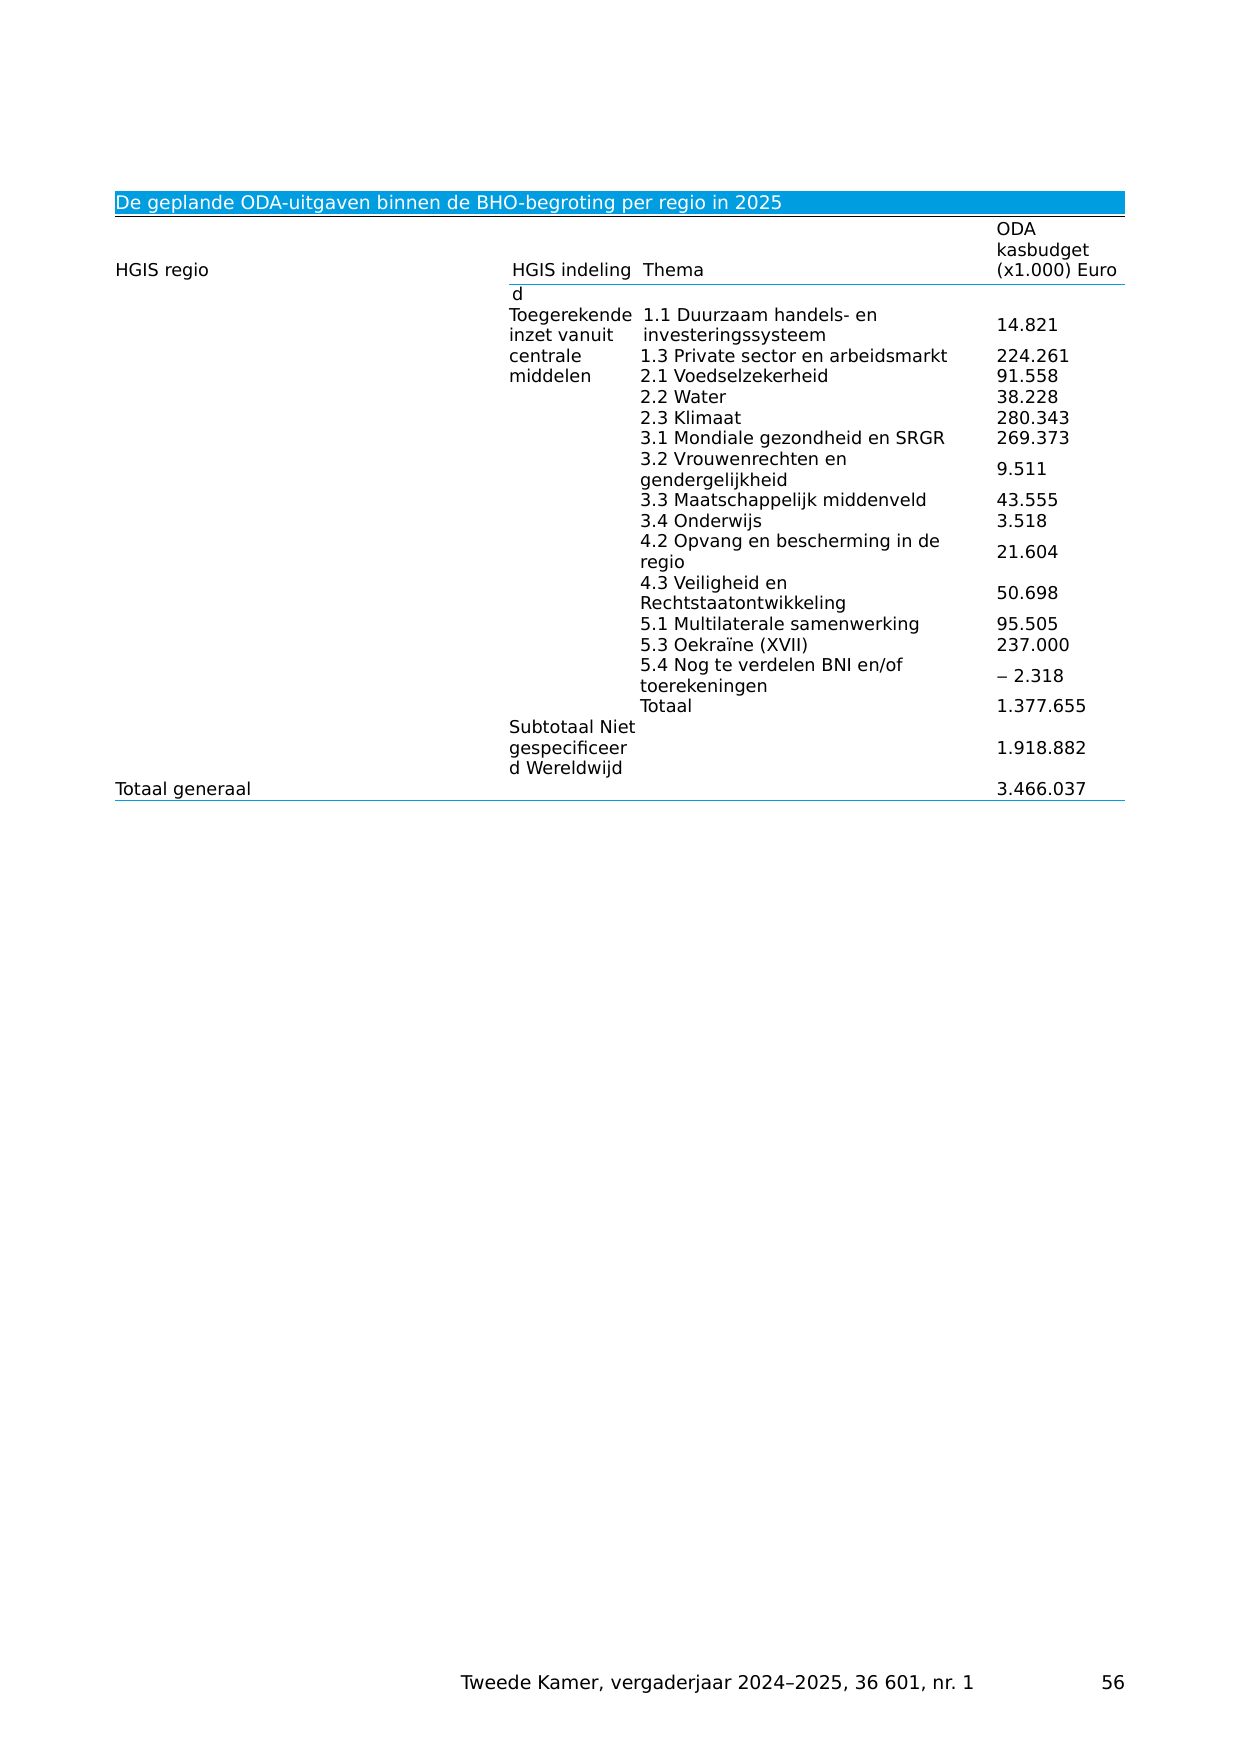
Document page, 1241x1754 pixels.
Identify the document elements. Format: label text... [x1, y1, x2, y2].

table_cell d [509, 285, 640, 304]
table_cell 237.000 [994, 635, 1125, 655]
table_cell Totaal [640, 696, 993, 717]
table_cell 4.3 Veiligheid en Rechtstaatontwikkeling [640, 573, 993, 614]
table_cell [115, 284, 509, 779]
table_cell 5.4 Nog te verdelen BNI en/of toerekeningen [640, 655, 993, 696]
table_cell 2.3 Klimaat [640, 408, 993, 428]
table_cell 4.2 Opvang en bescherming in de regio [640, 531, 993, 573]
table_cell ODA kasbudget (x1.000) Euro [994, 217, 1125, 284]
table_cell 50.698 [994, 573, 1125, 614]
table_cell 280.343 [994, 408, 1125, 428]
table_cell 1.3 Private sector en arbeidsmarkt [640, 346, 993, 366]
table_cell 1.918.882 [994, 717, 1125, 779]
table_cell HGIS regio [115, 217, 509, 284]
table_cell 3.1 Mondiale gezondheid en SRGR [640, 428, 993, 449]
table_cell 21.604 [994, 531, 1125, 573]
table_cell [640, 717, 993, 779]
table_cell 3.2 Vrouwenrechten en gendergelijkheid [640, 449, 993, 490]
table_cell ‒ 2.318 [994, 655, 1125, 696]
table_cell 38.228 [994, 387, 1125, 408]
table_cell 1.1 Duurzaam handels- en investeringssysteem [640, 305, 993, 346]
table_cell 14.821 [994, 305, 1125, 346]
table_cell Totaal generaal [115, 779, 993, 799]
table_cell Thema [640, 217, 993, 284]
table_cell 5.3 Oekraïne (XVII) [640, 635, 993, 655]
table_cell 3.4 Onderwijs [640, 511, 993, 531]
table_cell 9.511 [994, 449, 1125, 490]
table_cell 3.3 Maatschappelijk middenveld [640, 490, 993, 511]
table_cell 91.558 [994, 366, 1125, 387]
table_cell HGIS indeling [509, 217, 640, 284]
table_cell [640, 285, 993, 304]
table_cell 3.466.037 [994, 779, 1125, 799]
table_cell [994, 285, 1125, 304]
table_cell 3.518 [994, 511, 1125, 531]
table_cell 2.1 Voedselzekerheid [640, 366, 993, 387]
table_cell 1.377.655 [994, 696, 1125, 717]
table_cell 224.261 [994, 346, 1125, 366]
table_cell 95.505 [994, 614, 1125, 634]
table_cell Toegerekende inzet vanuit centrale middelen [509, 305, 640, 717]
table_cell 269.373 [994, 428, 1125, 449]
table_cell 43.555 [994, 490, 1125, 511]
table_cell Subtotaal Niet gespecificeerd Wereldwijd [509, 717, 640, 779]
table_cell 5.1 Multilaterale samenwerking [640, 614, 993, 634]
table_cell 2.2 Water [640, 387, 993, 408]
